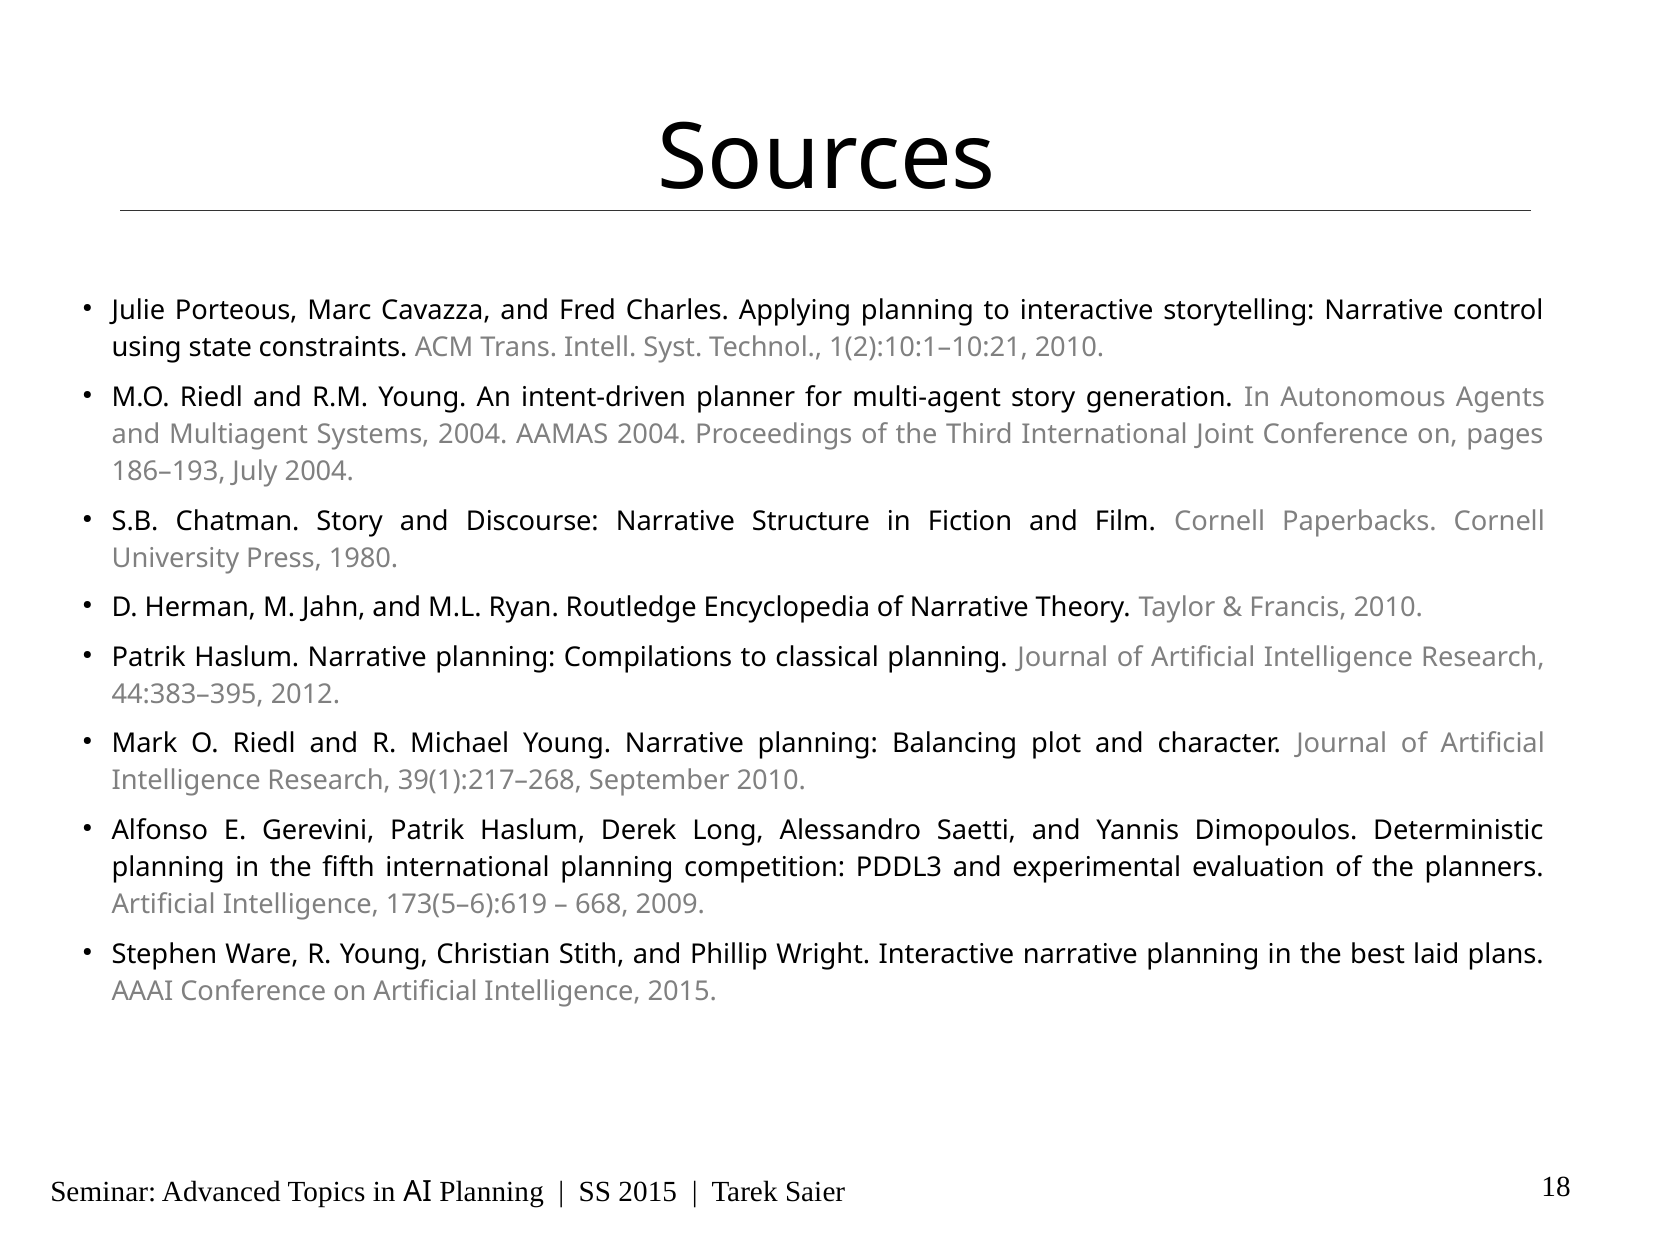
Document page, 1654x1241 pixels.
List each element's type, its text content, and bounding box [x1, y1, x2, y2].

list Julie Porteous, Marc Cavazza, and Fred Charles. Applying planning to interactive storytelling: Narrative control using state constraints. ACM Trans. Intell. Syst. Technol., 1(2):10:1–10:21, 2010. M.O. Riedl and R.M. Young. An intent-driven planner for multi-agent story generation. In Autonomous Agents and Multiagent Systems, 2004. AAMAS 2004. Proceedings of the Third International Joint Conference on, pages 186–193, July 2004. S.B. Chatman. Story and Discourse: Narrative Structure in Fiction and Film. Cornell Paperbacks. Cornell University Press, 1980. D. Herman, M. Jahn, and M.L. Ryan. Routledge Encyclopedia of Narrative Theory. Taylor & Francis, 2010. Patrik Haslum. Narrative planning: Compilations to classical planning. Journal of Artificial Intelligence Research, 44:383–395, 2012. Mark O. Riedl and R. Michael Young. Narrative planning: Balancing plot and character. Journal of Artificial Intelligence Research, 39(1):217–268, September 2010. Alfonso E. Gerevini, Patrik Haslum, Derek Long, Alessandro Saetti, and Yannis Dimopoulos. Deterministic planning in the fifth international planning competition: PDDL3 and experimental evaluation of the planners. Artificial Intelligence, 173(5–6):619 – 668, 2009. Stephen Ware, R. Young, Christian Stith, and Phillip Wright. Interactive narrative planning in the best laid plans. AAAI Conference on Artificial Intelligence, 2015. [82, 290, 1546, 1010]
title Sources [82, 49, 1571, 257]
